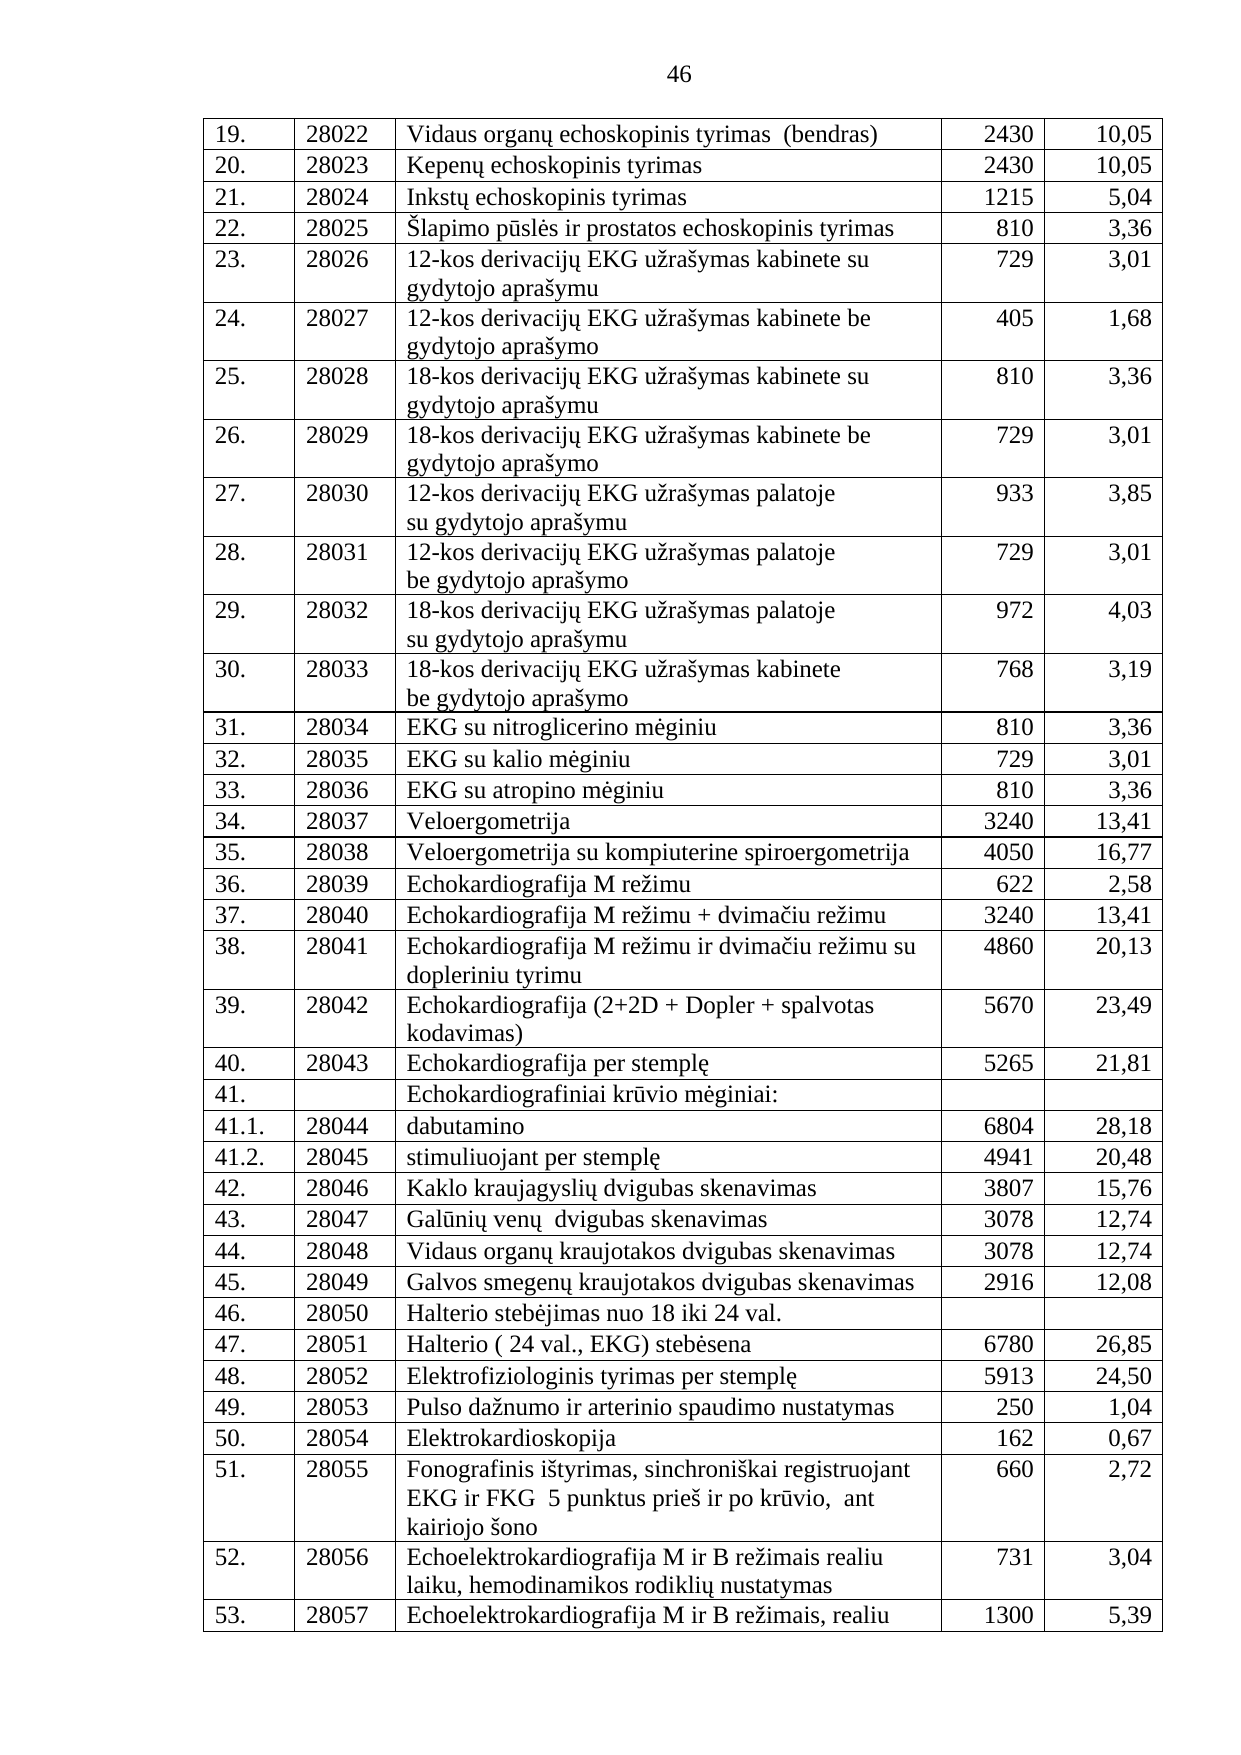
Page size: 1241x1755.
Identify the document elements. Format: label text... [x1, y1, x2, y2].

table_cell [1163, 1360, 1240, 1391]
table_cell 34. [204, 806, 294, 836]
table_cell 10,05 [1045, 119, 1162, 149]
table_cell 12-kos derivacijų EKG užrašymas palatoje su gydytojo aprašymu [396, 478, 941, 536]
table_cell 1,04 [1045, 1392, 1162, 1422]
table_cell Veloergometrija su kompiuterine spiroergometrija [396, 838, 941, 868]
table_cell 28044 [295, 1111, 395, 1141]
table_cell 20,48 [1045, 1142, 1162, 1172]
table_cell Echoelektrokardiografija M ir B režimais realiu laiku, hemodinamikos rodiklių nustatymas [396, 1542, 941, 1599]
table_cell 19. [204, 119, 294, 149]
table_cell 28055 [295, 1455, 395, 1541]
table_cell 12,08 [1045, 1267, 1162, 1297]
table_cell [295, 1080, 395, 1110]
table_cell 162 [942, 1423, 1044, 1453]
table_cell 729 [942, 744, 1044, 774]
table_cell 12-kos derivacijų EKG užrašymas palatoje be gydytojo aprašymo [396, 537, 941, 594]
table_cell 48. [204, 1361, 294, 1391]
table_cell [942, 1298, 1044, 1328]
table_cell 52. [204, 1542, 294, 1599]
table_cell 50. [204, 1423, 294, 1453]
table_cell 22. [204, 213, 294, 243]
table_cell 28054 [295, 1423, 395, 1453]
table_cell [1163, 1204, 1240, 1235]
table_cell 27. [204, 478, 294, 536]
table_cell [1163, 594, 1240, 653]
table_cell 3,36 [1045, 713, 1162, 743]
table_cell [1163, 419, 1240, 477]
table_cell 28025 [295, 213, 395, 243]
table_cell [1163, 243, 1240, 302]
table_cell [1163, 1235, 1240, 1266]
table_cell 18-kos derivacijų EKG užrašymas kabinete su gydytojo aprašymu [396, 361, 941, 419]
table_cell 5,04 [1045, 182, 1162, 212]
table_cell 28041 [295, 931, 395, 989]
table_cell 28032 [295, 595, 395, 653]
table_cell 729 [942, 537, 1044, 594]
table_cell 36. [204, 869, 294, 899]
table_cell 28039 [295, 869, 395, 899]
table_cell 6804 [942, 1111, 1044, 1141]
table_cell [1163, 743, 1240, 774]
table_cell [1163, 360, 1240, 419]
table_cell 28056 [295, 1542, 395, 1599]
table_cell 0,67 [1045, 1423, 1162, 1453]
table_cell 38. [204, 931, 294, 989]
table_cell 12,74 [1045, 1205, 1162, 1235]
table_cell Vidaus organų kraujotakos dvigubas skenavimas [396, 1236, 941, 1266]
table_cell 41. [204, 1080, 294, 1110]
table_cell 28031 [295, 537, 395, 594]
table_cell 250 [942, 1392, 1044, 1422]
table_cell 41.1. [204, 1111, 294, 1141]
table_cell 660 [942, 1455, 1044, 1541]
table_cell 30. [204, 654, 294, 711]
table_cell [1163, 868, 1240, 899]
table_cell Veloergometrija [396, 806, 941, 836]
table_cell [1045, 1080, 1162, 1110]
table_cell 31. [204, 713, 294, 743]
table_cell 21,81 [1045, 1048, 1162, 1078]
table_cell 41.2. [204, 1142, 294, 1172]
table_cell 28024 [295, 182, 395, 212]
table_cell 810 [942, 213, 1044, 243]
table_cell 28052 [295, 1361, 395, 1391]
table_cell EKG su kalio mėginiu [396, 744, 941, 774]
table_cell [1163, 181, 1240, 212]
table_cell 3,01 [1045, 537, 1162, 594]
table_cell 972 [942, 595, 1044, 653]
table_cell 3,04 [1045, 1542, 1162, 1599]
table_cell 28042 [295, 990, 395, 1047]
table_cell 1300 [942, 1600, 1044, 1631]
table_cell 28026 [295, 244, 395, 302]
table_cell 2916 [942, 1267, 1044, 1297]
table_cell [1163, 149, 1240, 181]
table_cell 5,39 [1045, 1600, 1162, 1631]
table_cell 16,77 [1045, 838, 1162, 868]
table_cell 3,01 [1045, 744, 1162, 774]
table_cell 28043 [295, 1048, 395, 1078]
table_cell 6780 [942, 1330, 1044, 1360]
table_cell 12,74 [1045, 1236, 1162, 1266]
table_cell [1163, 805, 1240, 836]
table_cell Echokardiografija M režimu + dvimačiu režimu [396, 900, 941, 930]
table_cell 405 [942, 303, 1044, 360]
table_cell 28053 [295, 1392, 395, 1422]
table_cell 18-kos derivacijų EKG užrašymas palatoje su gydytojo aprašymu [396, 595, 941, 653]
table_cell 3,36 [1045, 775, 1162, 805]
table_cell [1163, 1141, 1240, 1172]
table_cell 28028 [295, 361, 395, 419]
table_cell Echokardiografija M režimu ir dvimačiu režimu su dopleriniu tyrimu [396, 931, 941, 989]
table_cell 13,41 [1045, 900, 1162, 930]
table_cell Pulso dažnumo ir arterinio spaudimo nustatymas [396, 1392, 941, 1422]
table_cell 46. [204, 1298, 294, 1328]
table_cell Echokardiografija per stemplę [396, 1048, 941, 1078]
table_cell [1163, 1541, 1240, 1599]
table_cell [1163, 836, 1240, 868]
table_cell 729 [942, 244, 1044, 302]
table_cell 3078 [942, 1236, 1044, 1266]
table_cell [1163, 1329, 1240, 1360]
table_cell [1163, 1454, 1240, 1541]
table_cell 28049 [295, 1267, 395, 1297]
table_cell 28029 [295, 420, 395, 477]
table_cell 18-kos derivacijų EKG užrašymas kabinete be gydytojo aprašymo [396, 420, 941, 477]
table_cell 26. [204, 420, 294, 477]
table_cell [1163, 1110, 1240, 1141]
table_cell 37. [204, 900, 294, 930]
table_cell 810 [942, 713, 1044, 743]
table_cell [1045, 1298, 1162, 1328]
table_cell 23,49 [1045, 990, 1162, 1047]
table_cell [1163, 989, 1240, 1047]
table_cell 4941 [942, 1142, 1044, 1172]
table_cell 729 [942, 420, 1044, 477]
table_cell 32. [204, 744, 294, 774]
table_cell [1163, 477, 1240, 536]
table_cell 3,01 [1045, 244, 1162, 302]
table_cell Elektrokardioskopija [396, 1423, 941, 1453]
table_cell [1163, 1391, 1240, 1422]
table_cell 20,13 [1045, 931, 1162, 989]
table_cell Inkstų echoskopinis tyrimas [396, 182, 941, 212]
table_cell 25. [204, 361, 294, 419]
table_cell [1163, 1422, 1240, 1453]
table_cell Vidaus organų echoskopinis tyrimas (bendras) [396, 119, 941, 149]
table_cell Elektrofiziologinis tyrimas per stemplę [396, 1361, 941, 1391]
table_cell 5670 [942, 990, 1044, 1047]
table_cell EKG su nitroglicerino mėginiu [396, 713, 941, 743]
table_cell 4050 [942, 838, 1044, 868]
table_cell Echokardiografiniai krūvio mėginiai: [396, 1080, 941, 1110]
table_cell 5913 [942, 1361, 1044, 1391]
table_cell 15,76 [1045, 1173, 1162, 1203]
table_cell 45. [204, 1267, 294, 1297]
table_cell Halterio stebėjimas nuo 18 iki 24 val. [396, 1298, 941, 1328]
table_cell Šlapimo pūslės ir prostatos echoskopinis tyrimas [396, 213, 941, 243]
table_cell 24. [204, 303, 294, 360]
table_cell Galūnių venų dvigubas skenavimas [396, 1205, 941, 1235]
table_cell EKG su atropino mėginiu [396, 775, 941, 805]
table_cell [1163, 774, 1240, 805]
table_cell [1163, 212, 1240, 243]
table_cell 20. [204, 150, 294, 181]
table_cell [1163, 1599, 1240, 1631]
table_cell 28048 [295, 1236, 395, 1266]
table_cell 39. [204, 990, 294, 1047]
table_cell [942, 1080, 1044, 1110]
table_cell 1,68 [1045, 303, 1162, 360]
table_cell 28. [204, 537, 294, 594]
table_cell 3,19 [1045, 654, 1162, 711]
table_cell 28023 [295, 150, 395, 181]
table_cell [1163, 899, 1240, 930]
table_cell Kepenų echoskopinis tyrimas [396, 150, 941, 181]
table_cell 28047 [295, 1205, 395, 1235]
table_cell [1163, 1079, 1240, 1110]
table_cell dabutamino [396, 1111, 941, 1141]
table_cell [1163, 653, 1240, 711]
table_cell Kaklo kraujagyslių dvigubas skenavimas [396, 1173, 941, 1203]
table_cell Galvos smegenų kraujotakos dvigubas skenavimas [396, 1267, 941, 1297]
table_cell 12-kos derivacijų EKG užrašymas kabinete su gydytojo aprašymu [396, 244, 941, 302]
table_cell 44. [204, 1236, 294, 1266]
table_cell 28045 [295, 1142, 395, 1172]
table_cell 28035 [295, 744, 395, 774]
table_cell 28046 [295, 1173, 395, 1203]
table_cell Fonografinis ištyrimas, sinchroniškai registruojant EKG ir FKG 5 punktus prieš ir po krūvio, ant kairiojo šono [396, 1455, 941, 1541]
table_cell 2,58 [1045, 869, 1162, 899]
table_cell 12-kos derivacijų EKG užrašymas kabinete be gydytojo aprašymo [396, 303, 941, 360]
table_cell 26,85 [1045, 1330, 1162, 1360]
table_cell 49. [204, 1392, 294, 1422]
table_cell 3,36 [1045, 213, 1162, 243]
table_cell 35. [204, 838, 294, 868]
table_cell 28040 [295, 900, 395, 930]
table_cell 24,50 [1045, 1361, 1162, 1391]
table_cell 29. [204, 595, 294, 653]
table_cell Echokardiografija (2+2D + Dopler + spalvotas kodavimas) [396, 990, 941, 1047]
table_cell 622 [942, 869, 1044, 899]
table_cell 28038 [295, 838, 395, 868]
table_cell 33. [204, 775, 294, 805]
table_cell [1163, 1266, 1240, 1297]
table_cell [1163, 1172, 1240, 1203]
table_cell 28036 [295, 775, 395, 805]
table_cell 13,41 [1045, 806, 1162, 836]
table_cell 21. [204, 182, 294, 212]
table_cell Halterio ( 24 val., EKG) stebėsena [396, 1330, 941, 1360]
table_cell 3078 [942, 1205, 1044, 1235]
table_cell 10,05 [1045, 150, 1162, 181]
table_cell stimuliuojant per stemplę [396, 1142, 941, 1172]
table_cell 18-kos derivacijų EKG užrašymas kabinete be gydytojo aprašymo [396, 654, 941, 711]
table_cell 5265 [942, 1048, 1044, 1078]
table_cell 768 [942, 654, 1044, 711]
table_cell 28051 [295, 1330, 395, 1360]
table_cell 3,36 [1045, 361, 1162, 419]
table_cell [1163, 536, 1240, 594]
table_cell [1163, 302, 1240, 360]
table_cell 2430 [942, 150, 1044, 181]
table_cell 2430 [942, 119, 1044, 149]
table_cell [1163, 118, 1240, 149]
table_cell 28037 [295, 806, 395, 836]
table_cell 3,01 [1045, 420, 1162, 477]
table_cell [1163, 711, 1240, 743]
table_cell 53. [204, 1600, 294, 1631]
table_cell 28027 [295, 303, 395, 360]
table_cell 28033 [295, 654, 395, 711]
table_cell 810 [942, 361, 1044, 419]
table_cell Echoelektrokardiografija M ir B režimais, realiu [396, 1600, 941, 1631]
table_cell 47. [204, 1330, 294, 1360]
table_cell 3240 [942, 900, 1044, 930]
table_cell 731 [942, 1542, 1044, 1599]
table_cell [1163, 930, 1240, 989]
table_cell 42. [204, 1173, 294, 1203]
table_cell 2,72 [1045, 1455, 1162, 1541]
table_cell [1163, 1297, 1240, 1328]
table_cell 40. [204, 1048, 294, 1078]
table_cell 3807 [942, 1173, 1044, 1203]
table_cell 4,03 [1045, 595, 1162, 653]
table_cell 23. [204, 244, 294, 302]
table_cell 3240 [942, 806, 1044, 836]
table_cell 51. [204, 1455, 294, 1541]
table_cell 3,85 [1045, 478, 1162, 536]
table_cell 28034 [295, 713, 395, 743]
table_cell 810 [942, 775, 1044, 805]
table_cell 43. [204, 1205, 294, 1235]
table_cell 933 [942, 478, 1044, 536]
table_cell 28030 [295, 478, 395, 536]
table_cell 28057 [295, 1600, 395, 1631]
table_cell 4860 [942, 931, 1044, 989]
table_cell [1163, 1047, 1240, 1078]
table_cell Echokardiografija M režimu [396, 869, 941, 899]
table_cell 28050 [295, 1298, 395, 1328]
table_cell 28,18 [1045, 1111, 1162, 1141]
table_cell 1215 [942, 182, 1044, 212]
table_cell 28022 [295, 119, 395, 149]
